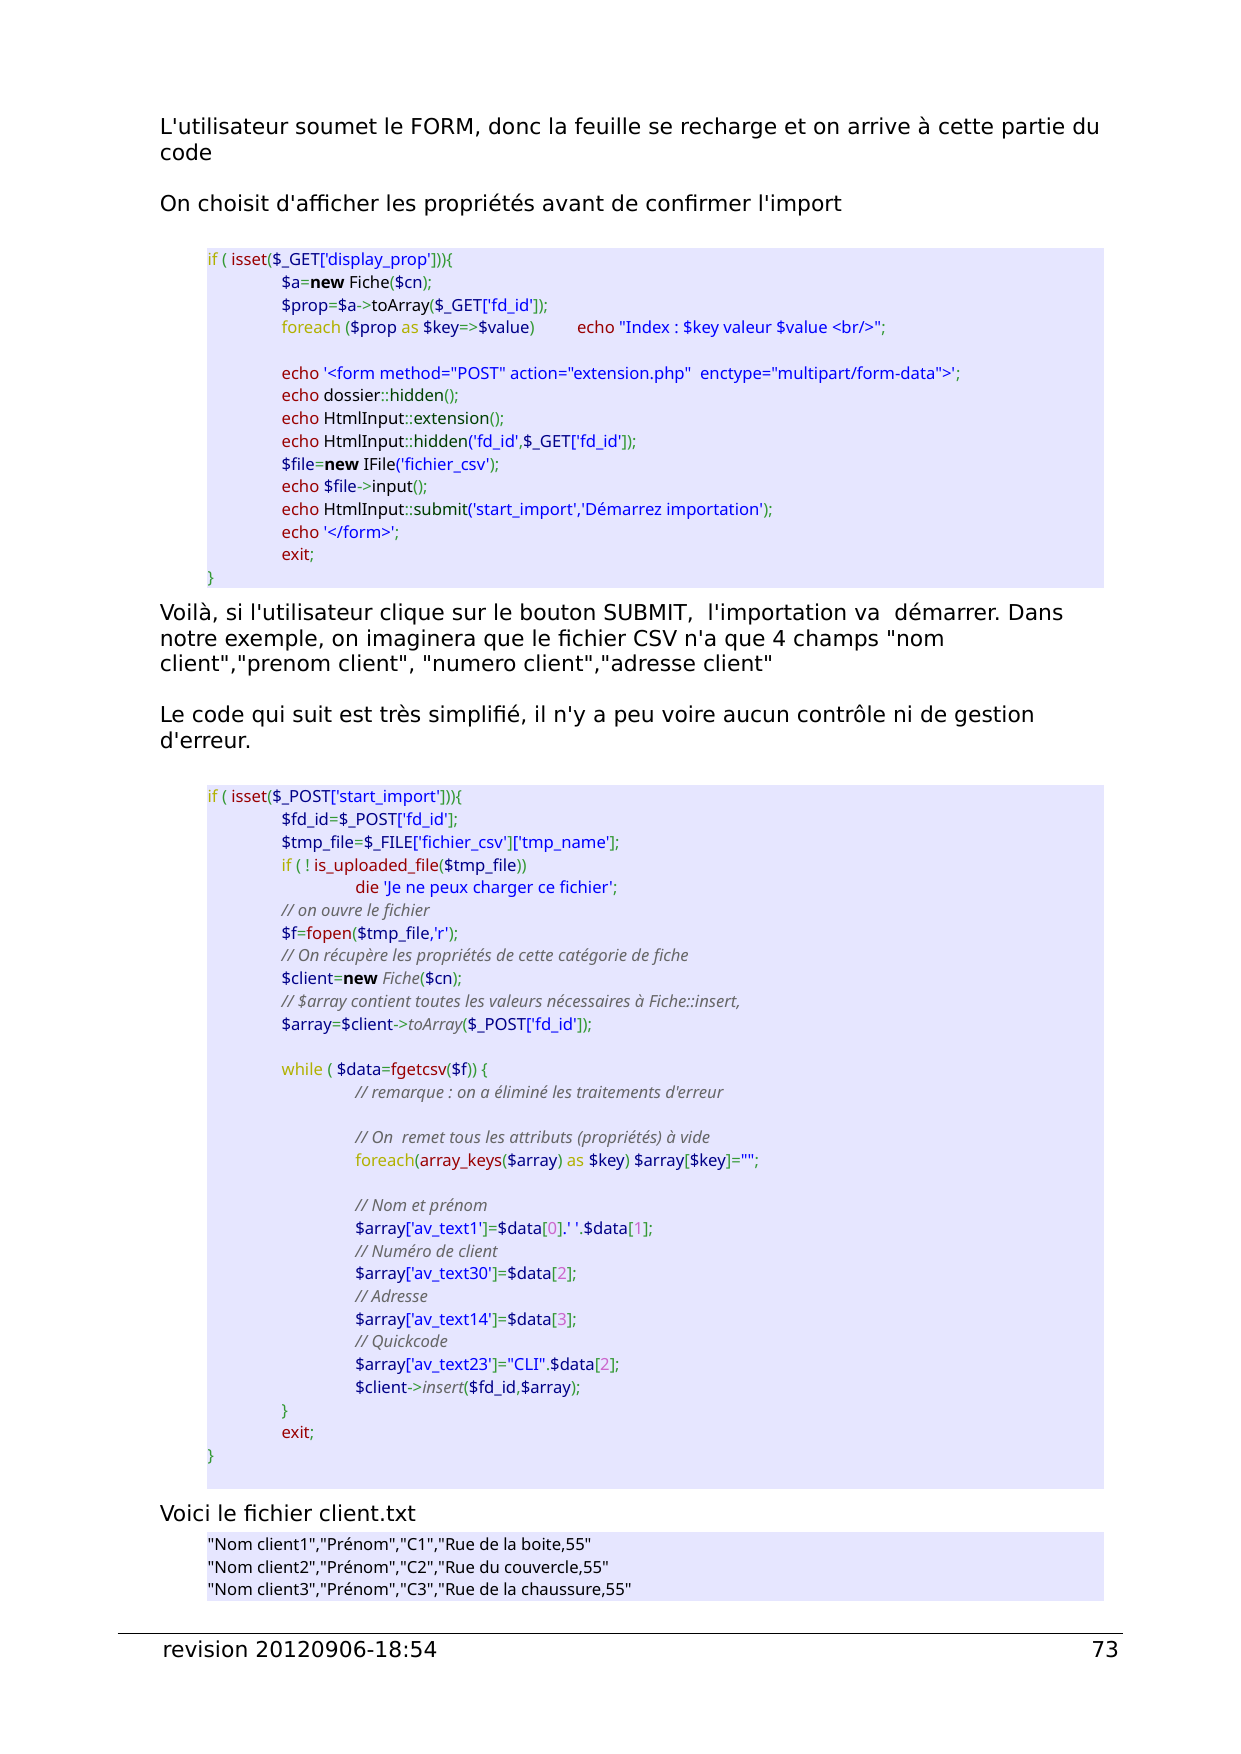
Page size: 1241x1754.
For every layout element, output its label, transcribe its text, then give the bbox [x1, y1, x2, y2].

text "Nom client1","Prénom","C1","Rue de la boite,55" "Nom client2","Prénom","C2","Rue du couvercle,55" "Nom client3","Prénom","C3","Rue de la chaussure,55" [207, 1532, 1104, 1601]
text Voici le fichier client.txt [159, 1501, 1123, 1526]
text if ( isset($_POST['start_import'])){ $fd_id=$_POST['fd_id']; $tmp_file=$_FILE['fichier_csv']['tmp_name']; if ( ! is_uploaded_file($tmp_file)) die 'Je ne peux charger ce fichier'; // on ouvre le fichier $f=fopen($tmp_file,'r'); // On récupère les propriétés de cette catégorie de fiche $client=new Fiche($cn); // $array contient toutes les valeurs nécessaires à Fiche::insert, $array=$client->toArray($_POST['fd_id']); while ( $data=fgetcsv($f)) { // remarque : on a éliminé les traitements d'erreur // On remet tous les attributs (propriétés) à vide foreach(array_keys($array) as $key) $array[$key]=""; // Nom et prénom $array['av_text1']=$data[0].' '.$data[1]; // Numéro de client $array['av_text30']=$data[2]; // Adresse $array['av_text14']=$data[3]; // Quickcode $array['av_text23']="CLI".$data[2]; $client->insert($fd_id,$array); } exit; } [207, 785, 1104, 1489]
text L'utilisateur soumet le FORM, donc la feuille se recharge et on arrive à cette partie du code On choisit d'afficher les propriétés avant de confirmer l'import [159, 88, 1123, 216]
text if ( isset($_GET['display_prop'])){ $a=new Fiche($cn); $prop=$a->toArray($_GET['fd_id']); foreach ($prop as $key=>$value) echo "Index : $key valeur $value <br/>"; echo '<form method="POST" action="extension.php" enctype="multipart/form-data">'; echo dossier::hidden(); echo HtmlInput::extension(); echo HtmlInput::hidden('fd_id',$_GET['fd_id']); $file=new IFile('fichier_csv'); echo $file->input(); echo HtmlInput::submit('start_import','Démarrez importation'); echo '</form>'; exit; } [207, 248, 1104, 588]
text Voilà, si l'utilisateur clique sur le bouton SUBMIT, l'importation va démarrer. Dans notre exemple, on imaginera que le fichier CSV n'a que 4 champs "nom client","prenom client", "numero client","adresse client" Le code qui suit est très simplifié, il n'y a peu voire aucun contrôle ni de gestion d'erreur. [159, 600, 1123, 753]
